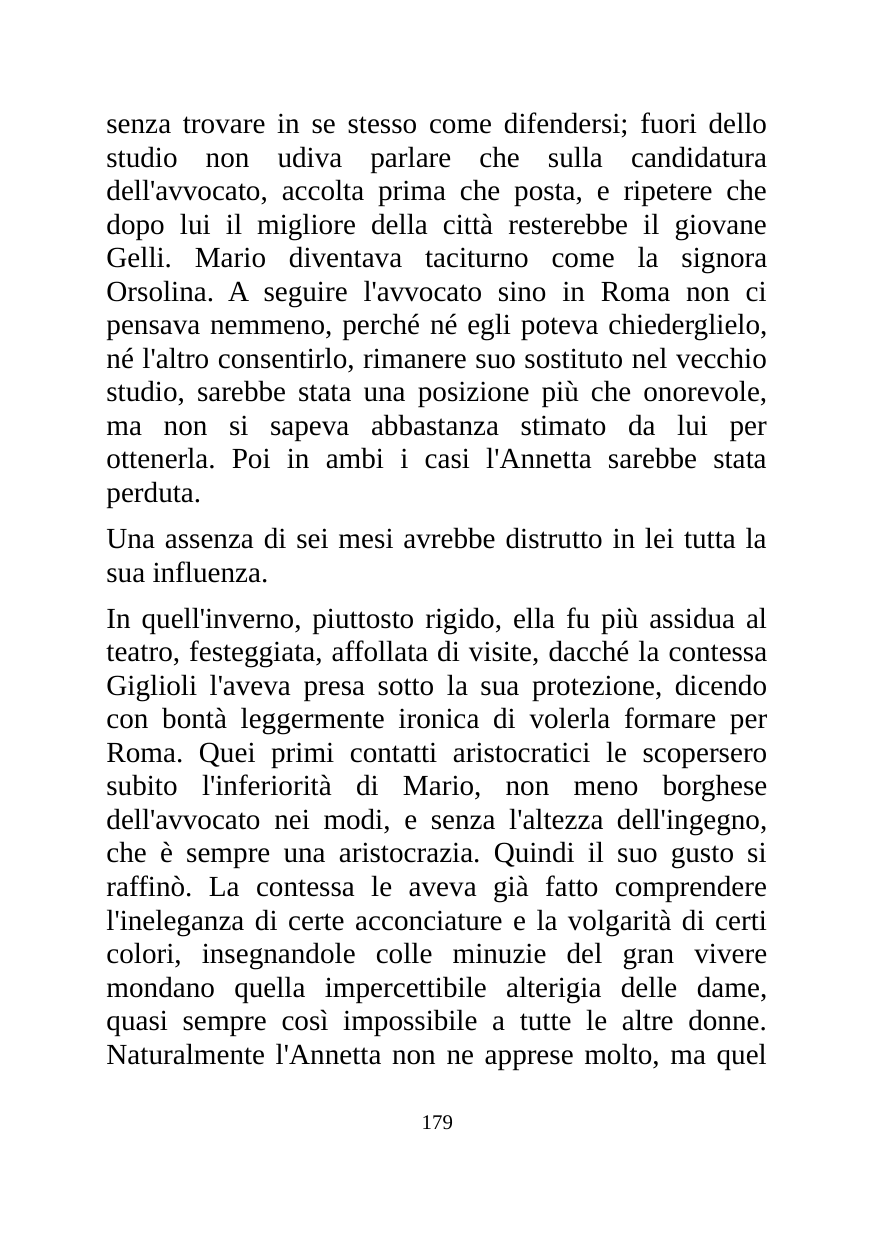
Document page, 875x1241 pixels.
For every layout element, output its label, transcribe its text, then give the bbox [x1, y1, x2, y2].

text senza trovare in se stesso come difendersi; fuori dello studio non udiva parlare che sulla candidatura dell'avvocato, accolta prima che posta, e ripetere che dopo lui il migliore della città resterebbe il giovane Gelli. Mario diventava taciturno come la signora Orsolina. A seguire l'avvocato sino in Roma non ci pensava nemmeno, perché né egli poteva chiederglielo, né l'altro consentirlo, rimanere suo sostituto nel vecchio studio, sarebbe stata una posizione più che onorevole, ma non si sapeva abbastanza stimato da lui per ottenerla. Poi in ambi i casi l'Annetta sarebbe stata perduta. [106, 106, 768, 509]
text Una assenza di sei mesi avrebbe distrutto in lei tutta la sua influenza. [106, 521, 768, 588]
text In quell'inverno, piuttosto rigido, ella fu più assidua al teatro, festeggiata, affollata di visite, dacché la contessa Giglioli l'aveva presa sotto la sua protezione, dicendo con bontà leggermente ironica di volerla formare per Roma. Quei primi contatti aristocratici le scopersero subito l'inferiorità di Mario, non meno borghese dell'avvocato nei modi, e senza l'altezza dell'ingegno, che è sempre una aristocrazia. Quindi il suo gusto si raffinò. La contessa le aveva già fatto comprendere l'ineleganza di certe acconciature e la volgarità di certi colori, insegnandole colle minuzie del gran vivere mondano quella impercettibile alterigia delle dame, quasi sempre così impossibile a tutte le altre donne. Naturalmente l'Annetta non ne apprese molto, ma quel [106, 601, 768, 1070]
